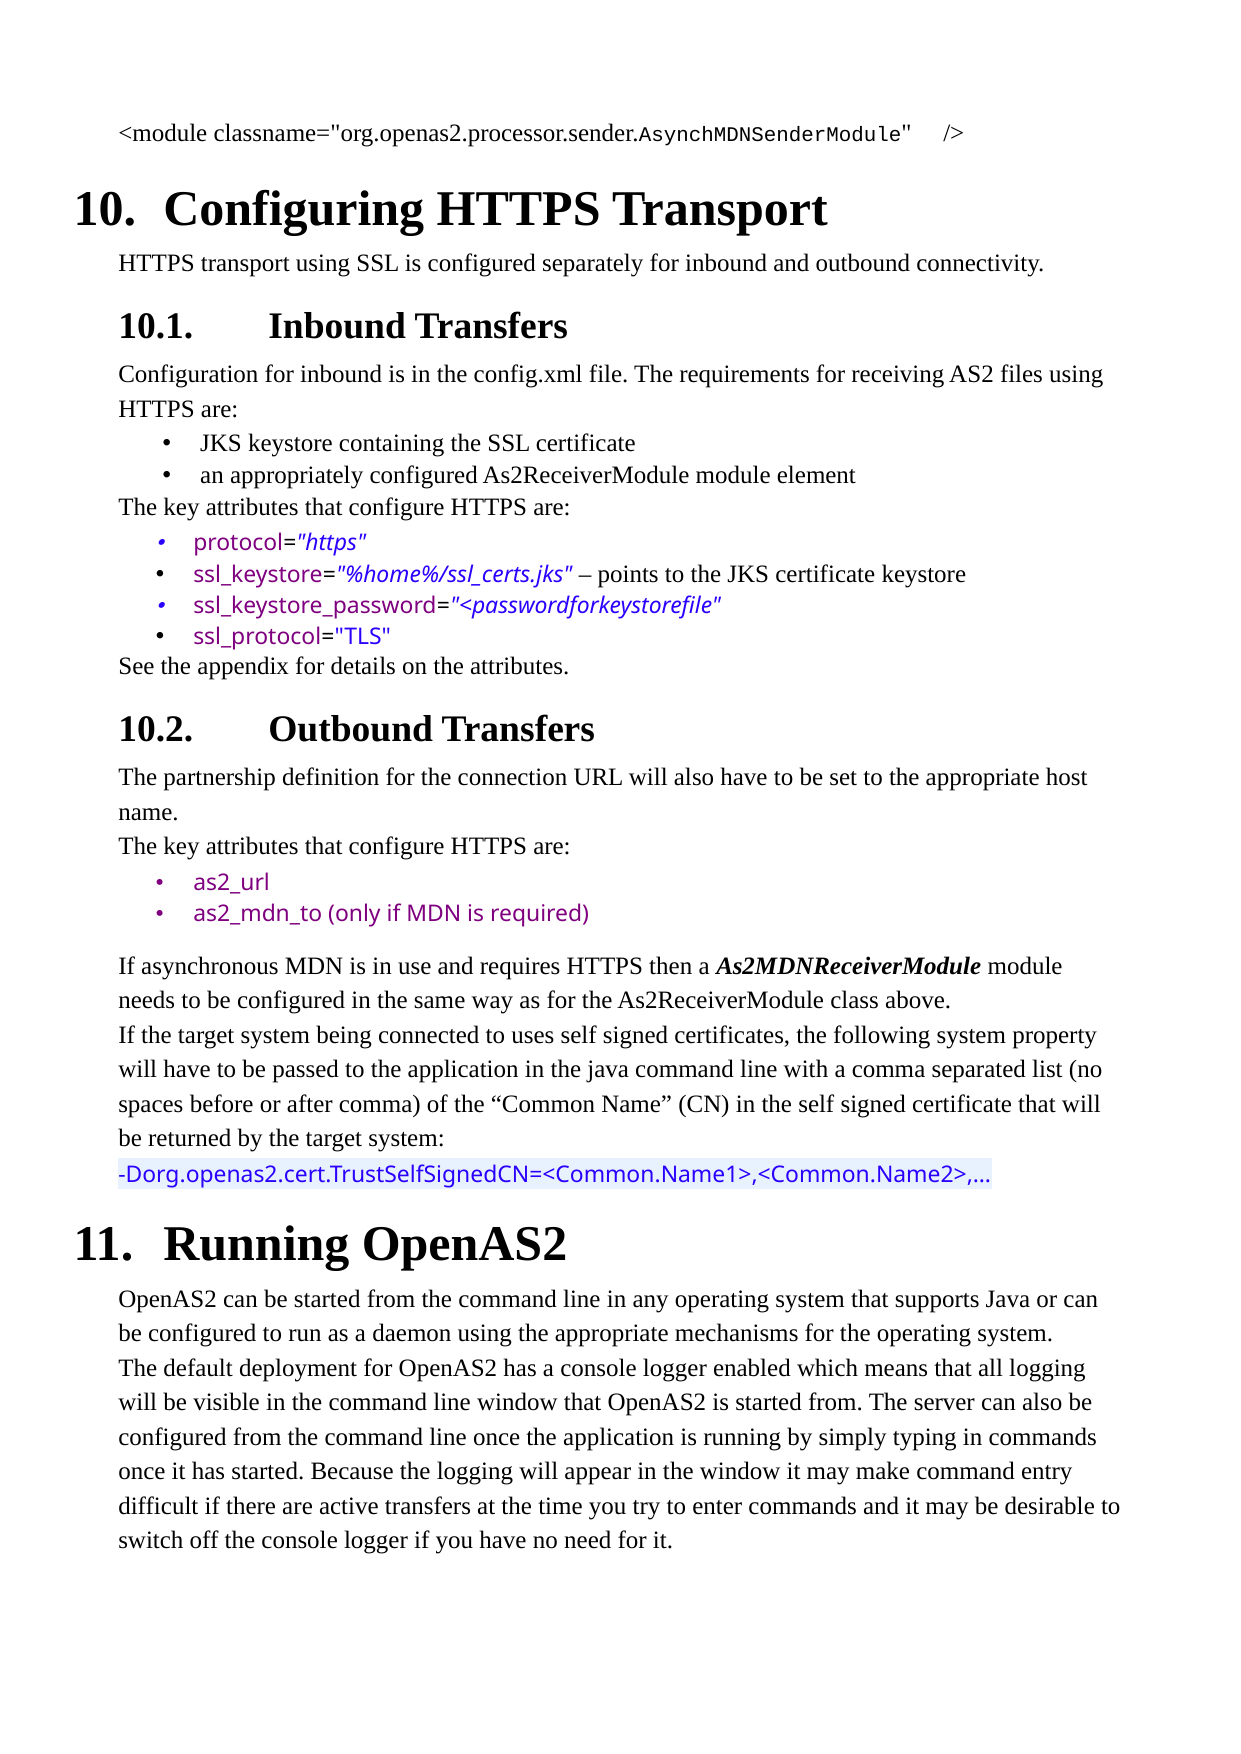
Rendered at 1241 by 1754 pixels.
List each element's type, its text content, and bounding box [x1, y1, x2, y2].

text See the appendix for details on the attributes. [118, 651, 1122, 680]
text The default deployment for OpenAS2 has a console logger enabled which means that all logging will be visible in the command line window that OpenAS2 is started from. The server can also be configured from the command line once the application is running by simply typing in commands once it has started. Because the logging will appear in the window it may make command entry difficult if there are active transfers at the time you try to enter commands and it may be desirable to switch off the console logger if you have no need for it. [118, 1353, 1122, 1554]
list as2_url [156, 866, 1122, 897]
subtitle Inbound Transfers [118, 304, 1122, 347]
list ssl_keystore="%home%/ssl_certs.jks" – points to the JKS certificate keystore [156, 557, 1122, 589]
text -Dorg.openas2.cert.TrustSelfSignedCN=<Common.Name1>,<Common.Name2>,… [118, 1158, 1122, 1189]
text The key attributes that configure HTTPS are: [118, 831, 1122, 860]
text <module classname="org.openas2.processor.sender.AsynchMDNSenderModule" /> [118, 118, 1122, 148]
text The partnership definition for the connection URL will also have to be set to the appropriate host name. [118, 762, 1122, 825]
text If asynchronous MDN is in use and requires HTTPS then a As2MDNReceiverModule module needs to be configured in the same way as for the As2ReceiverModule class above. [118, 951, 1122, 1014]
list ssl_protocol="TLS" [156, 620, 1122, 651]
list protocol="https" [156, 526, 1122, 557]
text If the target system being connected to uses self signed certificates, the following system property will have to be passed to the application in the java command line with a comma separated list (no spaces before or after comma) of the “Common Name” (CN) in the self signed certificate that will be returned by the target system: [118, 1020, 1122, 1152]
list as2_mdn_to (only if MDN is required) [156, 897, 1122, 928]
subtitle Running OpenAS2 [73, 1214, 1122, 1271]
text The key attributes that configure HTTPS are: [118, 492, 1122, 521]
list an appropriately configured As2ReceiverModule module element [162, 460, 1122, 489]
text Configuration for inbound is in the config.xml file. The requirements for receiving AS2 files using HTTPS are: [118, 359, 1122, 423]
text HTTPS transport using SSL is configured separately for inbound and outbound connectivity. [118, 248, 1122, 277]
subtitle Outbound Transfers [118, 707, 1122, 750]
text OpenAS2 can be started from the command line in any operating system that supports Java or can be configured to run as a daemon using the appropriate mechanisms for the operating system. [118, 1284, 1122, 1347]
list ssl_keystore_password="<passwordforkeystorefile" [156, 589, 1122, 620]
subtitle Configuring HTTPS Transport [73, 178, 1122, 236]
list JKS keystore containing the SSL certificate [162, 428, 1122, 457]
